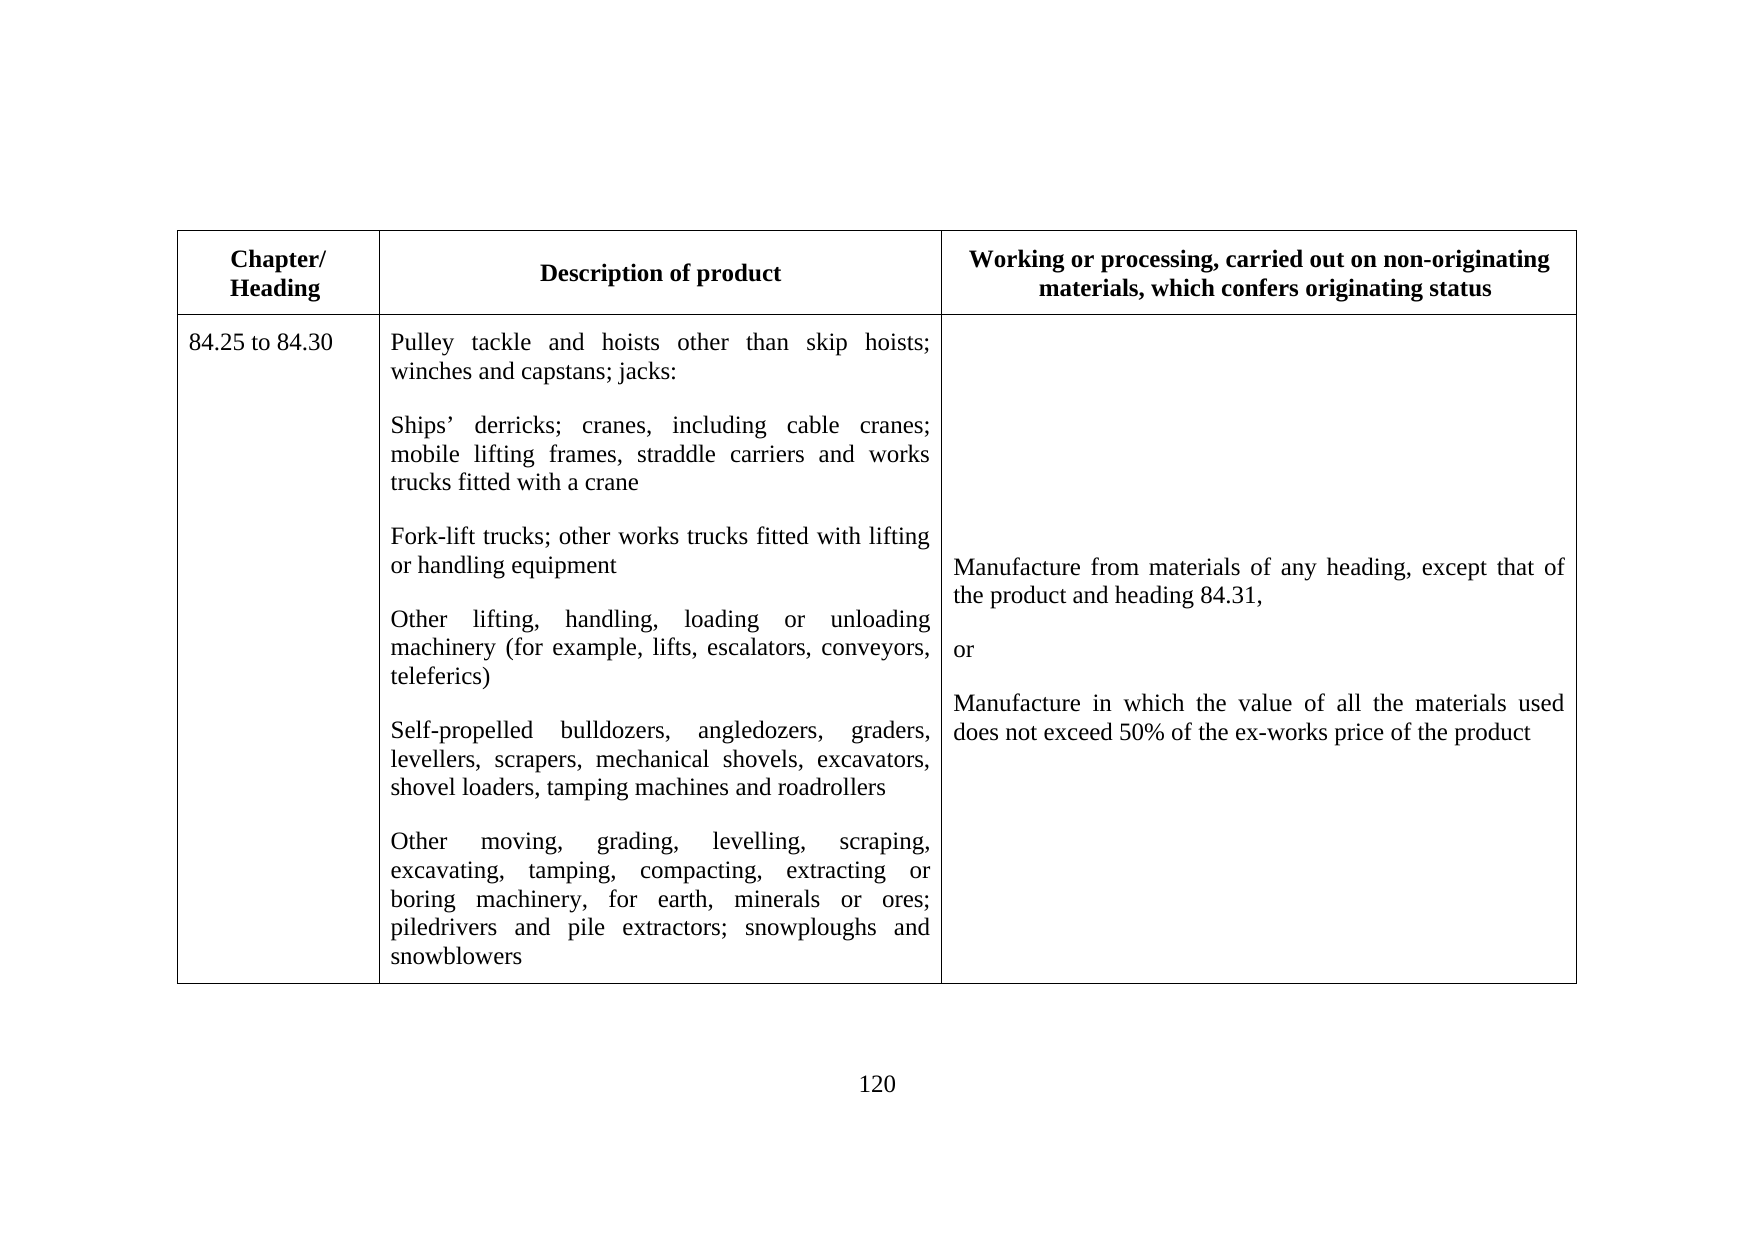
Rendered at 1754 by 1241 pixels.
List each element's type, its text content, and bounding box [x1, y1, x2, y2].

table_cell 84.25 to 84.30 [178, 315, 379, 982]
table_header Chapter/ Heading [178, 231, 379, 314]
table_cell Pulley tackle and hoists other than skip hoists; winches and capstans; jacks: Ships’ derricks; cranes, including cable cranes; mobile lifting frames, straddle carriers and works trucks fitted with a crane Fork-lift trucks; other works trucks fitted with lifting or handling equipment Other lifting, handling, loading or unloading machinery (for example, lifts, escalators, conveyors, teleferics) Self-propelled bulldozers, angledozers, graders, levellers, scrapers, mechanical shovels, excavators, shovel loaders, tamping machines and roadrollers Other moving, grading, levelling, scraping, excavating, tamping, compacting, extracting or boring machinery, for earth, minerals or ores; piledrivers and pile extractors; snowploughs and snowblowers [380, 315, 941, 982]
table_cell Manufacture from materials of any heading, except that of the product and heading 84.31, or Manufacture in which the value of all the materials used does not exceed 50% of the ex-works price of the product [942, 315, 1576, 982]
table_header Description of product [380, 231, 941, 314]
table_header Working or processing, carried out on non-originating materials, which confers originating status [942, 231, 1576, 314]
